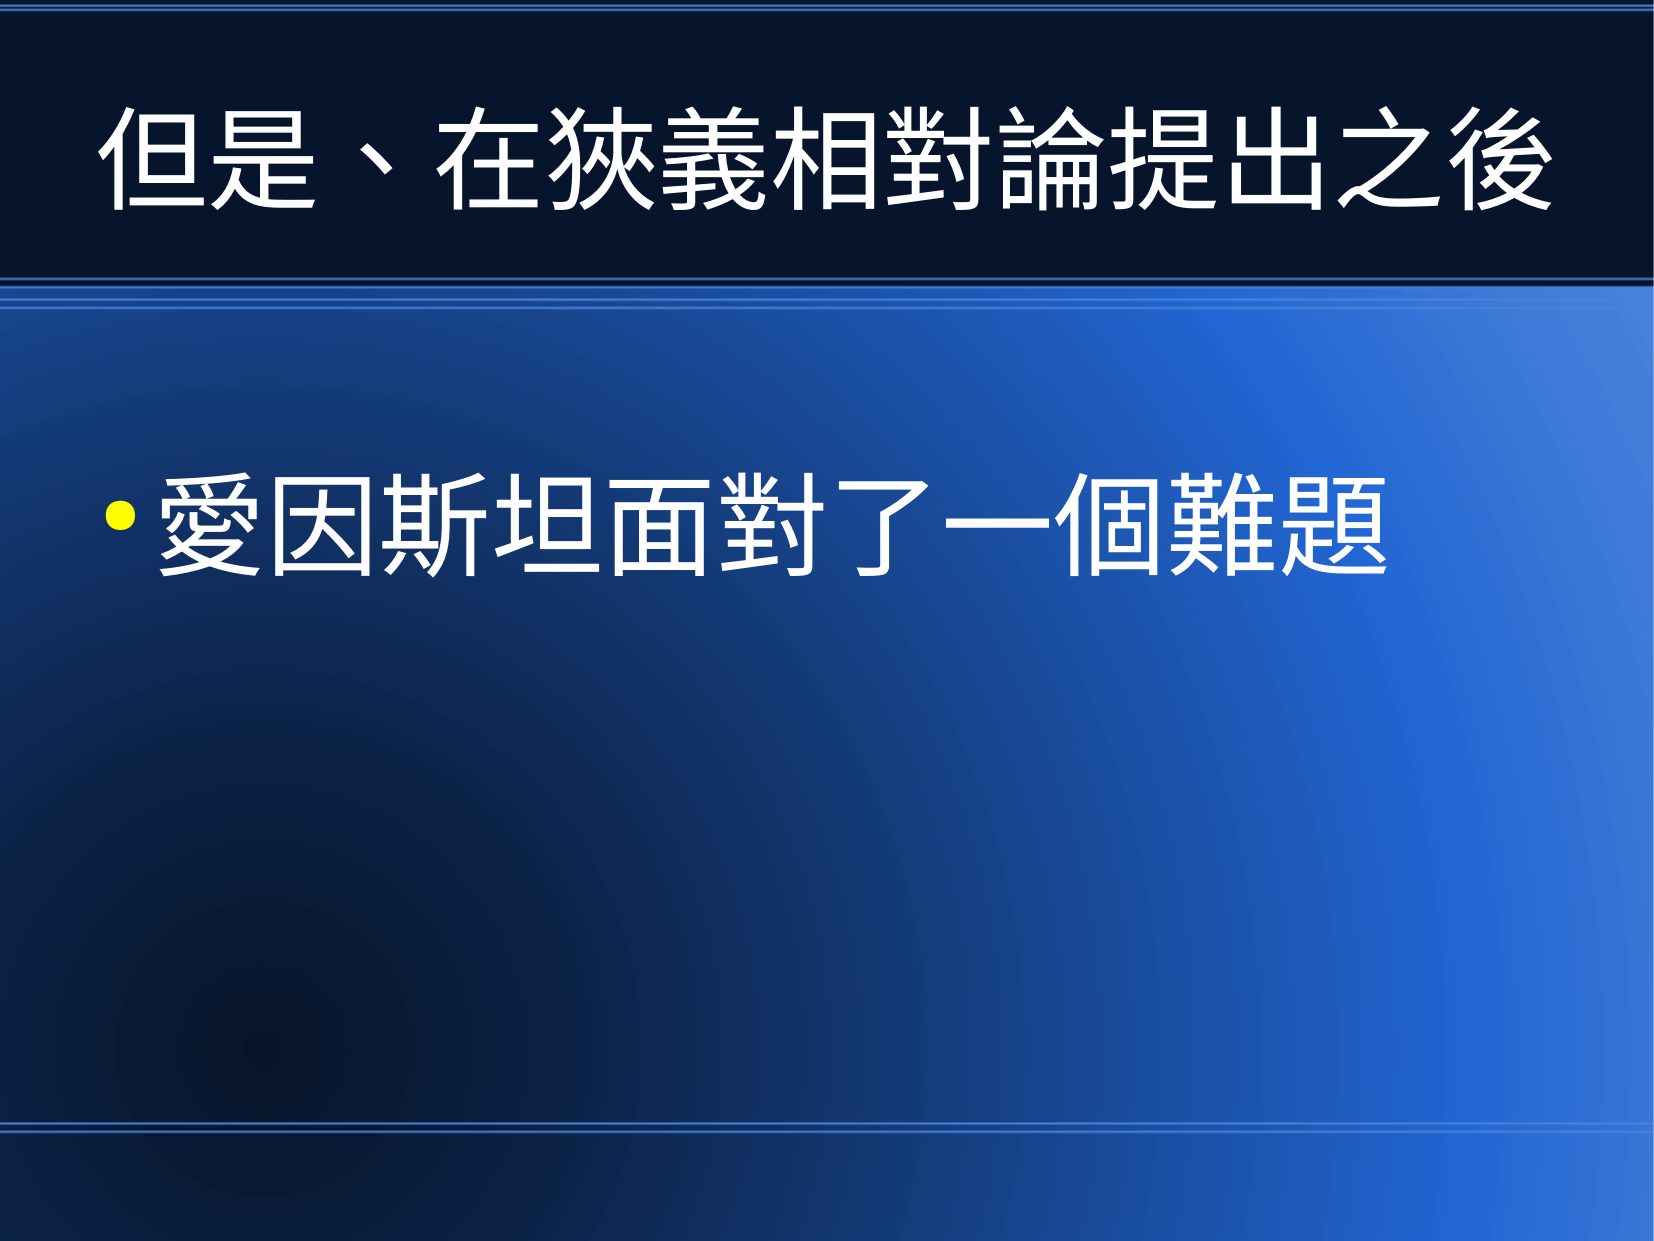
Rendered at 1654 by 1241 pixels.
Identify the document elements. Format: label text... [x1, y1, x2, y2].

picture [0, 0, 1654, 1241]
title 但是、在狹義相對論提出之後 [82, 49, 1571, 257]
list 愛因斯坦面對了一個難題 [82, 355, 1571, 1241]
